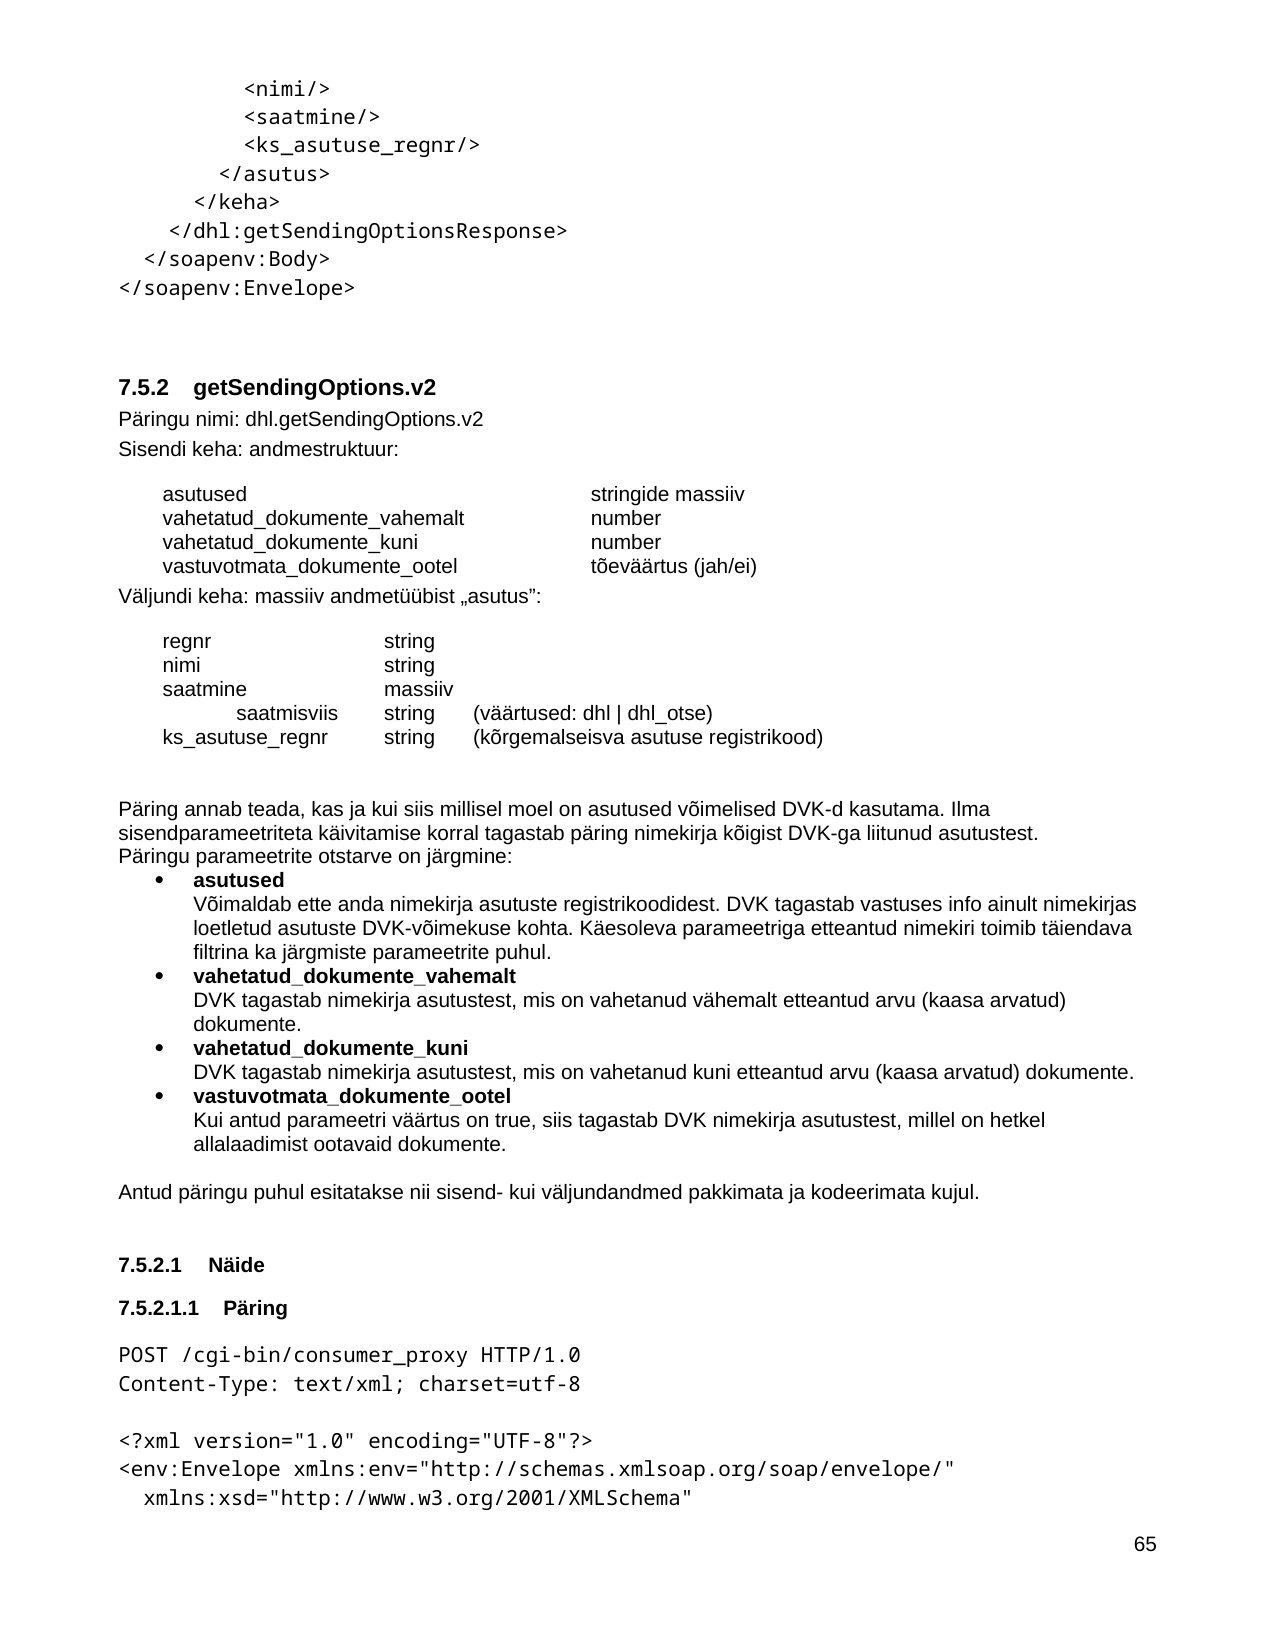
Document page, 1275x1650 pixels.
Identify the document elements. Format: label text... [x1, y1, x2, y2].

text POST /cgi-bin/consumer_proxy HTTP/1.0 [118, 1341, 1157, 1369]
text Päring annab teada, kas ja kui siis millisel moel on asutused võimelised DVK-d kasutama. Ilma sisendparameetriteta käivitamise korral tagastab päring nimekirja kõigist DVK-ga liitunud asutustest. [118, 796, 1157, 844]
text Väljundi keha: massiiv andmetüübist „asutus”: [118, 584, 1157, 608]
list vastuvotmata_dokumente_ootel Kui antud parameetri väärtus on true, siis tagastab DVK nimekirja asutustest, millel on hetkel allalaadimist ootavaid dokumente. [156, 1084, 1157, 1156]
text <?xml version="1.0" encoding="UTF-8"?> [118, 1426, 1157, 1454]
text Päringu nimi: dhl.getSendingOptions.v2 [118, 407, 1157, 431]
text </asutus> [118, 159, 1157, 187]
text </dhl:getSendingOptionsResponse> [118, 216, 1157, 244]
text <env:Envelope xmlns:env="http://schemas.xmlsoap.org/soap/envelope/" [118, 1454, 1157, 1483]
text asutused stringide massiiv [118, 482, 1157, 506]
list vahetatud_dokumente_vahemalt DVK tagastab nimekirja asutustest, mis on vahetanud vähemalt etteantud arvu (kaasa arvatud) dokumente. [156, 964, 1157, 1036]
text vastuvotmata_dokumente_ootel tõeväärtus (jah/ei) [118, 554, 1157, 578]
text vahetatud_dokumente_kuni number [118, 530, 1157, 554]
text </soapenv:Body> [118, 244, 1157, 273]
text Sisendi keha: andmestruktuur: [118, 437, 1157, 461]
text regnr string [118, 629, 1157, 653]
subtitle getSendingOptions.v2 [118, 374, 1157, 401]
text xmlns:xsd="http://www.w3.org/2001/XMLSchema" [118, 1483, 1157, 1511]
text saatmisviis string (väärtused: dhl | dhl_otse) [118, 701, 1157, 724]
list vahetatud_dokumente_kuni DVK tagastab nimekirja asutustest, mis on vahetanud kuni etteantud arvu (kaasa arvatud) dokumente. [156, 1036, 1157, 1084]
text </keha> [118, 187, 1157, 216]
subtitle Näide [118, 1253, 1157, 1277]
text saatmine massiiv [118, 677, 1157, 701]
text <saatmine/> [118, 102, 1157, 131]
subtitle Päring [118, 1296, 1157, 1320]
text <ks_asutuse_regnr/> [118, 131, 1157, 159]
text ks_asutuse_regnr string (kõrgemalseisva asutuse registrikood) [118, 724, 1157, 748]
text Päringu parameetrite otstarve on järgmine: [118, 844, 1157, 868]
text <nimi/> [118, 74, 1157, 102]
text </soapenv:Envelope> [118, 273, 1157, 301]
text Content-Type: text/xml; charset=utf-8 [118, 1369, 1157, 1397]
text nimi string [118, 653, 1157, 677]
text vahetatud_dokumente_vahemalt number [118, 506, 1157, 530]
text Antud päringu puhul esitatakse nii sisend- kui väljundandmed pakkimata ja kodeerimata kujul. [118, 1180, 1157, 1204]
list asutused Võimaldab ette anda nimekirja asutuste registrikoodidest. DVK tagastab vastuses info ainult nimekirjas loetletud asutuste DVK-võimekuse kohta. Käesoleva parameetriga etteantud nimekiri toimib täiendava filtrina ka järgmiste parameetrite puhul. [156, 868, 1157, 964]
